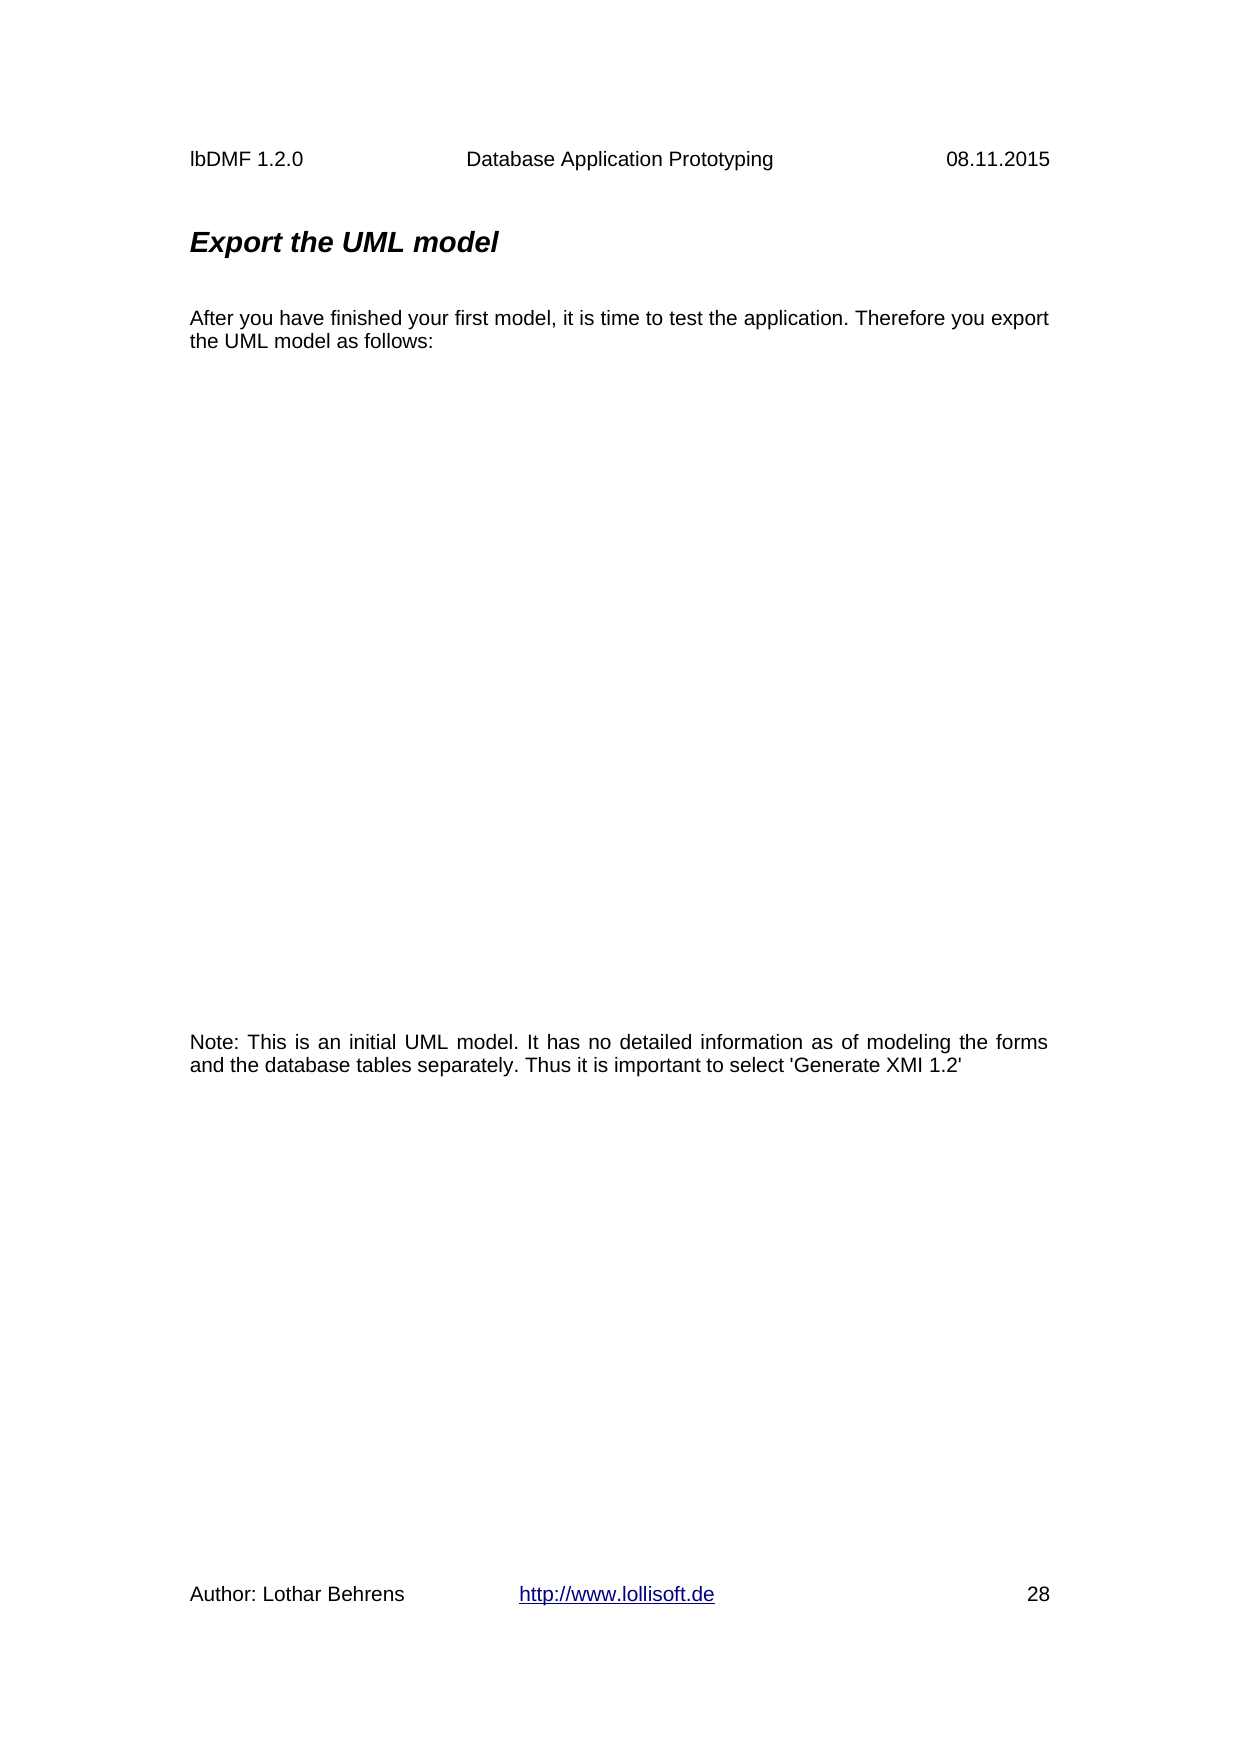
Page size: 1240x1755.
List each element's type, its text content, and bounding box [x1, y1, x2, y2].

text After you have finished your first model, it is time to test the application. Therefore you export the UML model as follows: [189, 306, 1050, 353]
subtitle Export the UML model [189, 226, 1050, 258]
text Note: This is an initial UML model. It has no detailed information as of modeling the forms and the database tables separately. Thus it is important to select 'Generate XMI 1.2' [189, 1031, 1050, 1077]
